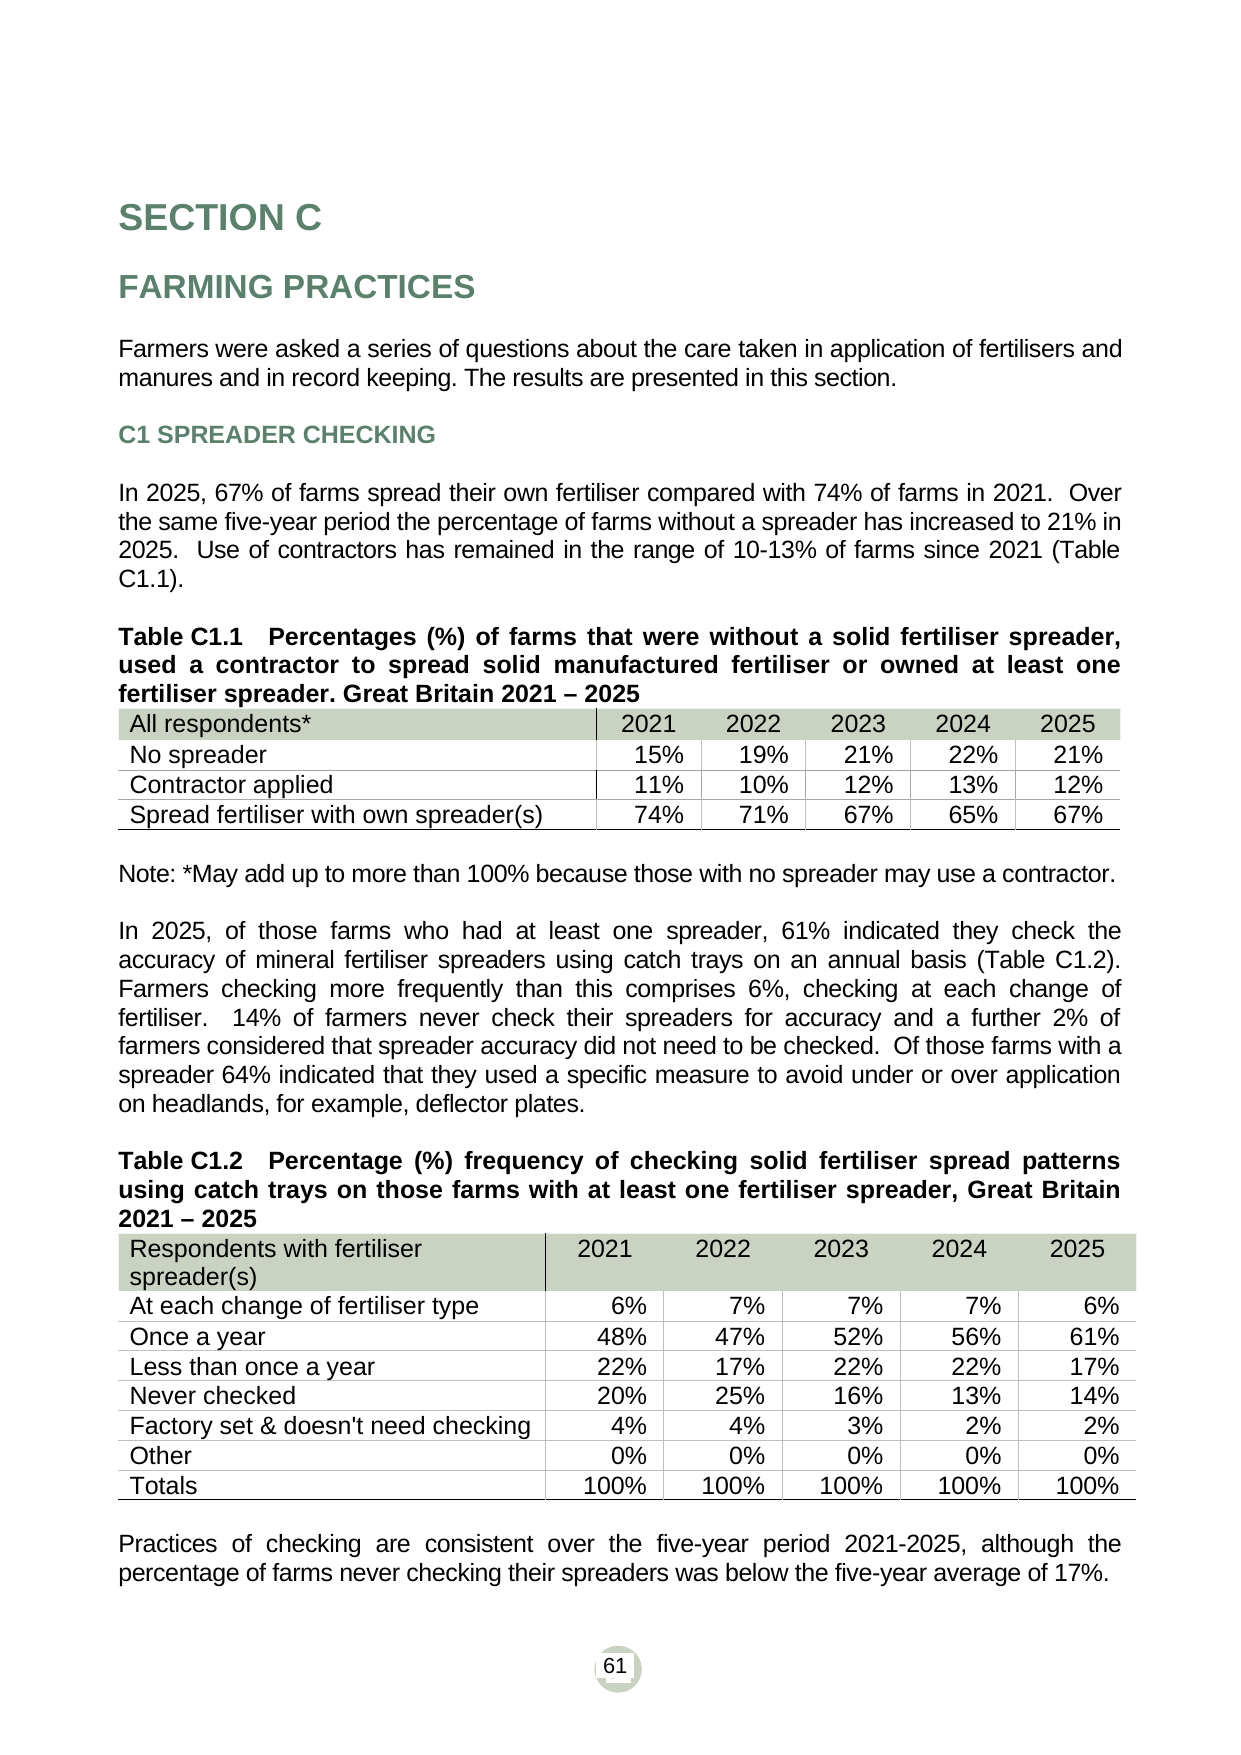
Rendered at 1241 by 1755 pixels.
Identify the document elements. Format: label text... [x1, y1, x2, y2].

table_cell 22% [783, 1351, 900, 1380]
table_cell 74% [597, 800, 701, 829]
table_cell 22% [546, 1351, 663, 1380]
table_cell 47% [664, 1322, 782, 1350]
table_header 2025 [1018, 1234, 1136, 1291]
table_cell 11% [597, 771, 701, 799]
table_header 2025 [1015, 709, 1120, 740]
table_cell Spread fertiliser with own spreader(s) [118, 800, 596, 829]
table_cell Contractor applied [118, 771, 596, 799]
table_cell 100% [1019, 1471, 1136, 1499]
table_cell 71% [702, 800, 805, 829]
table_cell 2% [901, 1411, 1018, 1440]
table_header 2022 [664, 1234, 782, 1291]
table_cell 100% [901, 1471, 1018, 1499]
table_cell 48% [546, 1322, 663, 1350]
text Farmers were asked a series of questions about the care taken in application of fertilisers and manures and in record keeping. The results are presented in this section. [118, 334, 1122, 391]
table_cell 25% [664, 1381, 782, 1410]
table_cell 14% [1019, 1381, 1136, 1410]
subtitle C1 Spreader checking [118, 420, 1134, 449]
table_cell 67% [806, 800, 910, 829]
subtitle Note: *May add up to more than 100% because those with no spreader may use a contractor. [118, 859, 1122, 888]
table_cell 0% [783, 1441, 900, 1469]
table_cell Other [118, 1441, 545, 1469]
table_cell 7% [901, 1291, 1018, 1321]
subtitle FARMING PRACTICES [118, 267, 1122, 305]
table_cell 0% [664, 1441, 782, 1469]
table_cell 100% [783, 1471, 900, 1499]
table_cell 15% [597, 740, 701, 769]
table_cell 0% [1019, 1441, 1136, 1469]
table_cell No spreader [118, 740, 596, 769]
table_cell 6% [546, 1291, 663, 1321]
table_cell Totals [118, 1471, 545, 1499]
table_cell 10% [702, 771, 805, 799]
table_cell 13% [901, 1381, 1018, 1410]
table_cell 0% [901, 1441, 1018, 1469]
table_header 2023 [782, 1234, 900, 1291]
text In 2025, of those farms who had at least one spreader, 61% indicated they check the accuracy of mineral fertiliser spreaders using catch trays on an annual basis (Table C1.2). Farmers checking more frequently than this comprises 6%, checking at each change of fertiliser. 14% of farmers never check their spreaders for accuracy and a further 2% of farmers considered that spreader accuracy did not need to be checked. Of those farms with a spreader 64% indicated that they used a specific measure to avoid under or over application on headlands, for example, deflector plates. [118, 916, 1122, 1118]
table_header 2024 [900, 1234, 1018, 1291]
table_cell 56% [901, 1322, 1018, 1350]
table_header 2021 [546, 1234, 664, 1291]
table_cell 4% [664, 1411, 782, 1440]
table_cell 65% [911, 800, 1015, 829]
table_header All respondents* [119, 709, 596, 740]
table_cell 17% [664, 1351, 782, 1380]
table_header 2021 [597, 709, 701, 740]
table_cell 67% [1016, 800, 1120, 829]
table_cell 100% [546, 1471, 663, 1499]
table_cell 3% [783, 1411, 900, 1440]
table_cell Once a year [118, 1322, 545, 1350]
text In 2025, 67% of farms spread their own fertiliser compared with 74% of farms in 2021. Over the same five-year period the percentage of farms without a spreader has increased to 21% in 2025. Use of contractors has remained in the range of 10-13% of farms since 2021 (Table C1.1). [118, 478, 1122, 593]
table_cell 21% [1016, 740, 1120, 769]
table_cell 17% [1019, 1351, 1136, 1380]
table_header 2023 [806, 709, 911, 740]
table_header 2024 [911, 709, 1015, 740]
table_cell Less than once a year [118, 1351, 545, 1380]
table_cell Factory set & doesn't need checking [118, 1411, 545, 1440]
subtitle SECTION C [118, 195, 1134, 238]
table_cell 19% [702, 740, 805, 769]
table_header Respondents with fertiliser spreader(s) [119, 1234, 545, 1291]
table_cell 6% [1019, 1291, 1136, 1321]
table_cell At each change of fertiliser type [118, 1291, 545, 1321]
table_cell Never checked [118, 1381, 545, 1410]
table_cell 12% [806, 771, 910, 799]
table_cell 12% [1016, 771, 1120, 799]
subtitle Table C1.1 Percentages (%) of farms that were without a solid fertiliser spreader, used a contractor to spread solid manufactured fertiliser or owned at least one fertiliser spreader. Great Britain 2021 – 2025 [118, 621, 1122, 708]
table_cell 0% [546, 1441, 663, 1469]
table_cell 52% [783, 1322, 900, 1350]
table_cell 7% [664, 1291, 782, 1321]
table_cell 61% [1019, 1322, 1136, 1350]
text Practices of checking are consistent over the five-year period 2021-2025, although the percentage of farms never checking their spreaders was below the five-year average of 17%. [118, 1529, 1122, 1587]
table_cell 22% [901, 1351, 1018, 1380]
table_cell 20% [546, 1381, 663, 1410]
table_cell 22% [911, 740, 1015, 769]
table_cell 21% [806, 740, 910, 769]
table_cell 13% [911, 771, 1015, 799]
table_header 2022 [701, 709, 806, 740]
table_cell 16% [783, 1381, 900, 1410]
table_cell 2% [1019, 1411, 1136, 1440]
table_cell 7% [783, 1291, 900, 1321]
table_cell 100% [664, 1471, 782, 1499]
table_cell 4% [546, 1411, 663, 1440]
subtitle Table C1.2 Percentage (%) frequency of checking solid fertiliser spread patterns using catch trays on those farms with at least one fertiliser spreader, Great Britain 2021 – 2025 [118, 1146, 1122, 1233]
